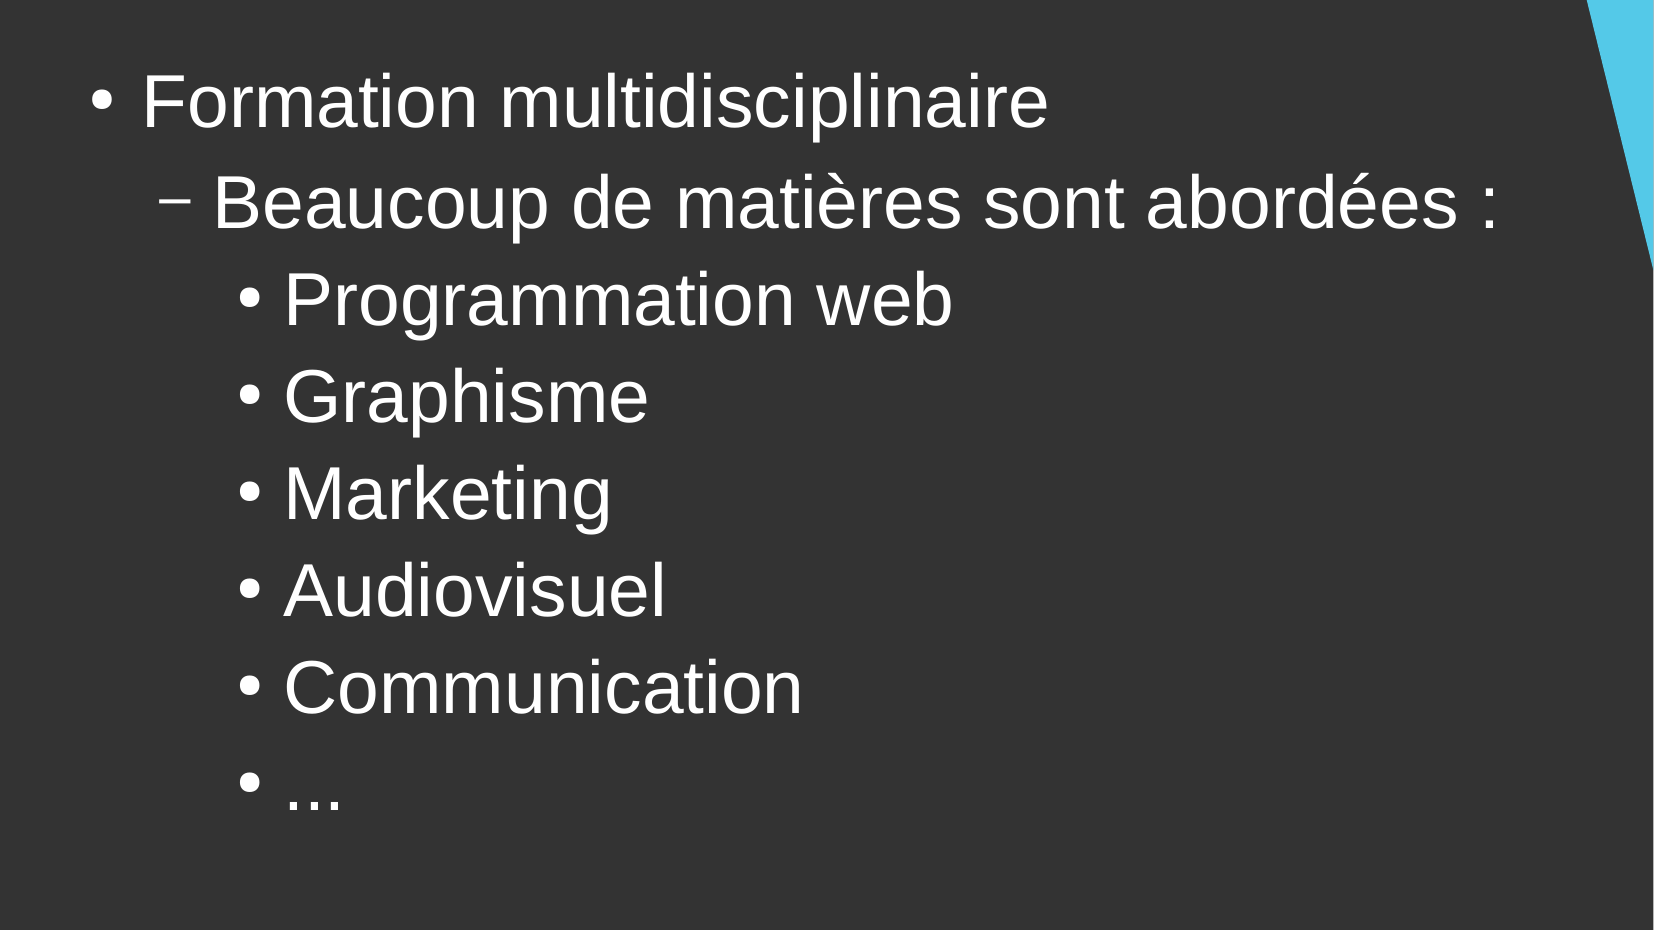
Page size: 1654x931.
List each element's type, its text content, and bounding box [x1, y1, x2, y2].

list Formation multidisciplinaire Beaucoup de matières sont abordées : Programmation web Graphisme Marketing Audiovisuel Communication ... [70, 59, 1595, 851]
text_box [1586, 0, 1654, 273]
